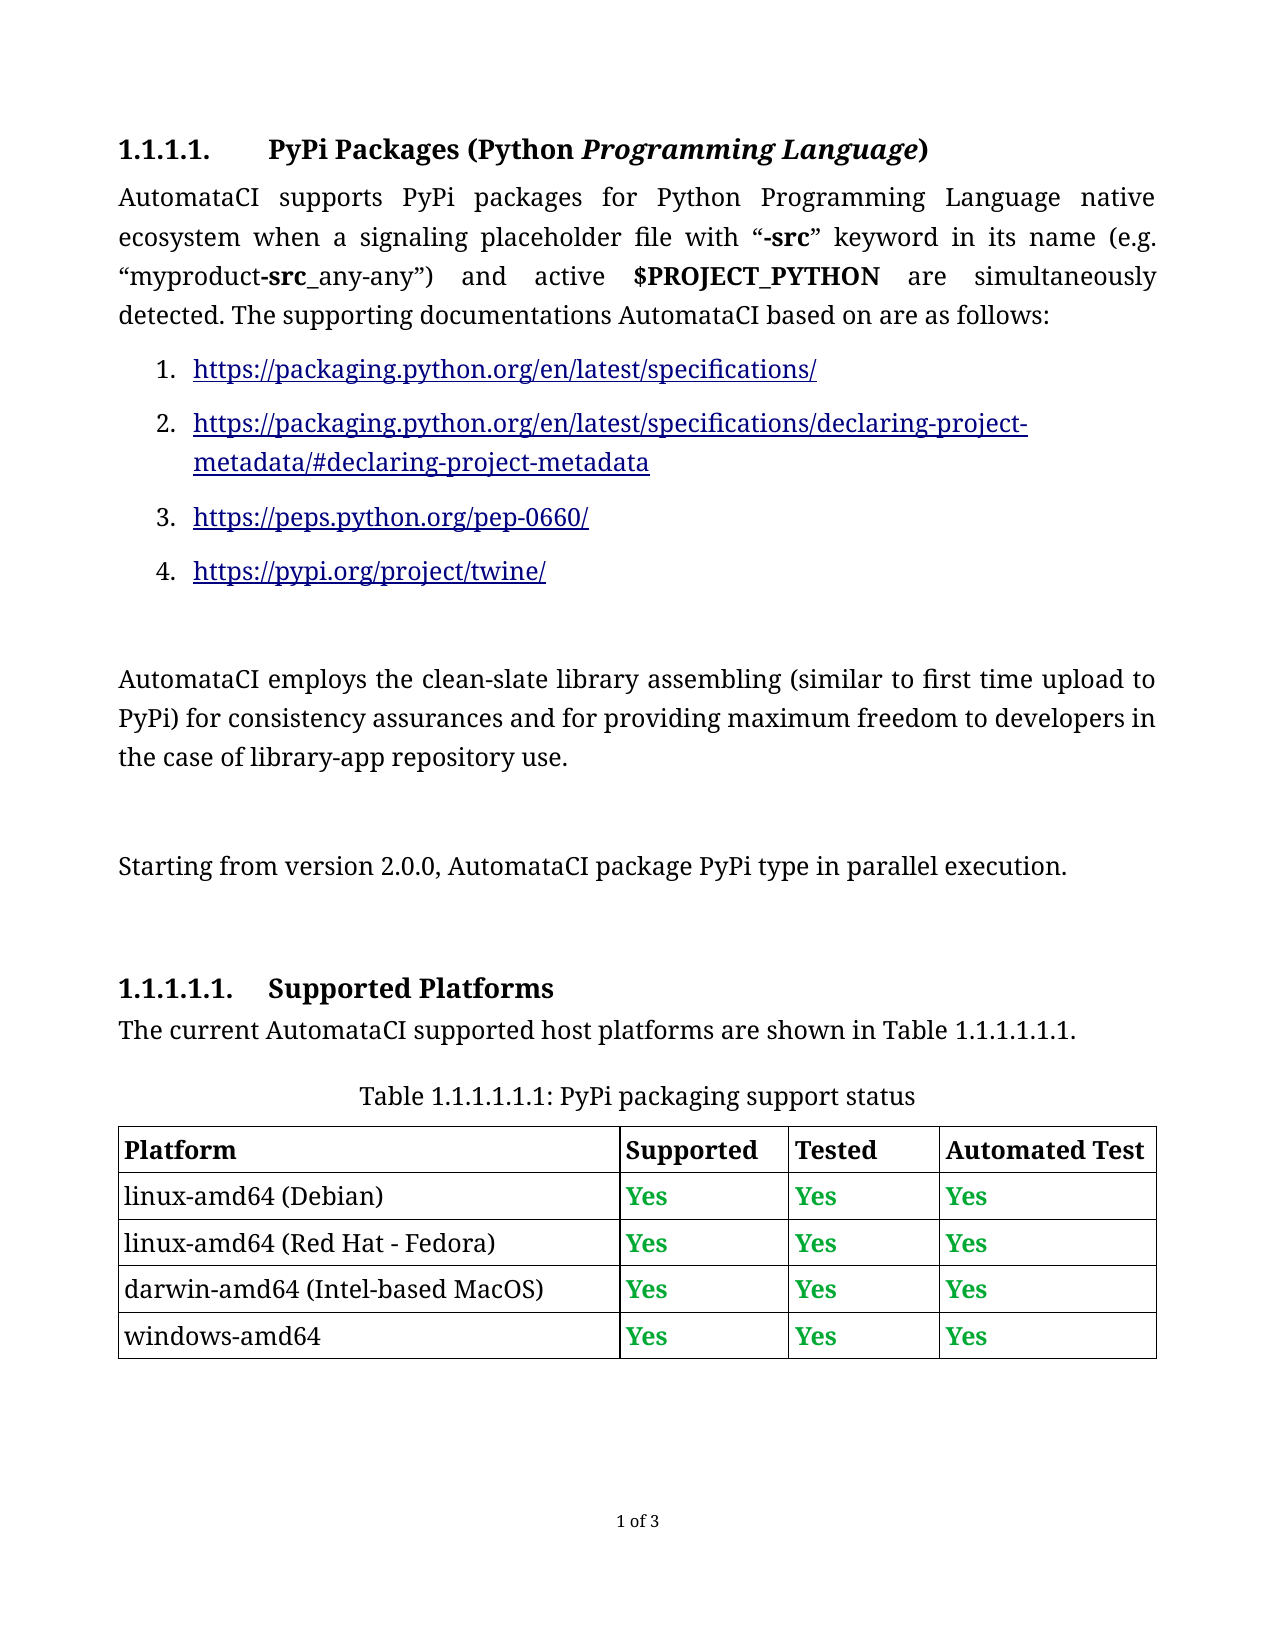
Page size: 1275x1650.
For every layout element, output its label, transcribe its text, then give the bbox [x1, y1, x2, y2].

table_header Automated Test [940, 1127, 1156, 1172]
table_cell Yes [621, 1173, 788, 1219]
text AutomataCI employs the clean-slate library assembling (similar to first time upload to PyPi) for consistency assurances and for providing maximum freedom to developers in the case of library-app repository use. [118, 662, 1157, 774]
list https://pypi.org/project/twine/ [156, 553, 1157, 587]
table_header Platform [119, 1127, 619, 1172]
table_cell windows-amd64 [119, 1313, 619, 1358]
table_cell linux-amd64 (Debian) [119, 1173, 619, 1219]
text The current AutomataCI supported host platforms are shown in Table 1.1.1.1.1.1. [118, 1012, 1157, 1046]
subtitle PyPi Packages (Python Programming Language) [118, 131, 1157, 167]
table_cell Yes [621, 1266, 788, 1312]
table_cell Yes [940, 1173, 1156, 1219]
list https://packaging.python.org/en/latest/specifications/ [156, 352, 1157, 386]
table_cell Yes [789, 1313, 939, 1358]
text AutomataCI supports PyPi packages for Python Programming Language native ecosystem when a signaling placeholder file with “-src” keyword in its name (e.g. “myproduct-src_any-any”) and active $PROJECT_PYTHON are simultaneously detected. The supporting documentations AutomataCI based on are as follows: [118, 180, 1157, 332]
table_cell darwin-amd64 (Intel-based MacOS) [119, 1266, 619, 1312]
table_cell Yes [940, 1313, 1156, 1358]
table_header Tested [789, 1127, 939, 1172]
table_cell Yes [789, 1266, 939, 1312]
table_cell Yes [940, 1220, 1156, 1265]
list https://packaging.python.org/en/latest/specifications/declaring-project-metadata/#declaring-project-metadata [156, 406, 1157, 479]
text Table 1.1.1.1.1.1: PyPi packaging support status [118, 1079, 1157, 1113]
table_cell Yes [789, 1173, 939, 1219]
table_cell linux-amd64 (Red Hat - Fedora) [119, 1220, 619, 1265]
list https://peps.python.org/pep-0660/ [156, 499, 1157, 533]
table_cell Yes [621, 1220, 788, 1265]
table_cell Yes [789, 1220, 939, 1265]
table_cell Yes [621, 1313, 788, 1358]
text Starting from version 2.0.0, AutomataCI package PyPi type in parallel execution. [118, 848, 1157, 882]
table_header Supported [621, 1127, 788, 1172]
subtitle Supported Platforms [118, 969, 1157, 1006]
table_cell Yes [940, 1266, 1156, 1312]
